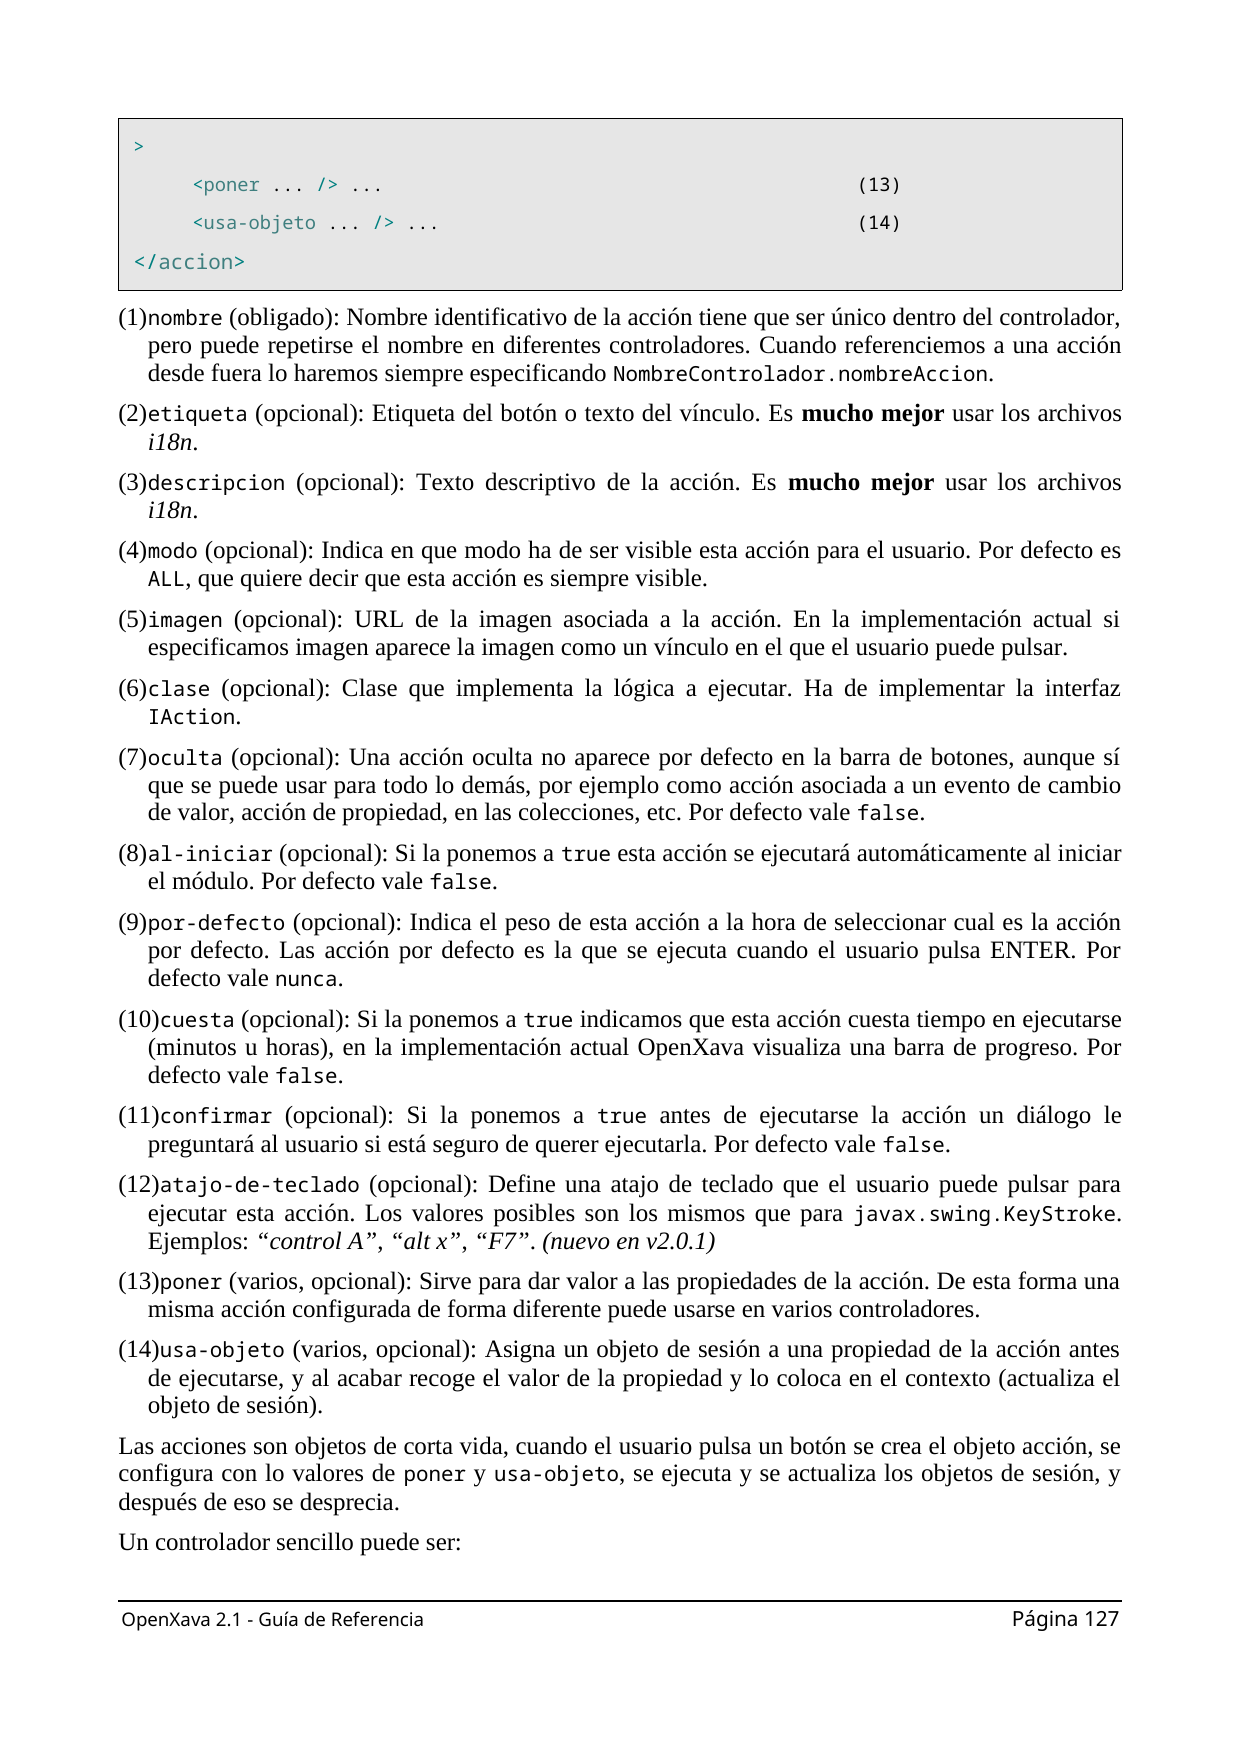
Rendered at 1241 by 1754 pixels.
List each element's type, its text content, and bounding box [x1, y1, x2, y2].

text Un controlador sencillo puede ser: [118, 1528, 1122, 1556]
list al-iniciar (opcional): Si la ponemos a true esta acción se ejecutará automáticamente al iniciar el módulo. Por defecto vale false. [118, 839, 1122, 896]
text <usa-objeto ... /> ... (14) [119, 194, 1122, 232]
list por-defecto (opcional): Indica el peso de esta acción a la hora de seleccionar cual es la acción por defecto. Las acción por defecto es la que se ejecuta cuando el usuario pulsa ENTER. Por defecto vale nunca. [118, 908, 1122, 992]
text > [119, 119, 1122, 156]
list cuesta (opcional): Si la ponemos a true indicamos que esta acción cuesta tiempo en ejecutarse (minutos u horas), en la implementación actual OpenXava visualiza una barra de progreso. Por defecto vale false. [118, 1005, 1122, 1089]
list poner (varios, opcional): Sirve para dar valor a las propiedades de la acción. De esta forma una misma acción configurada de forma diferente puede usarse en varios controladores. [118, 1267, 1122, 1323]
list confirmar (opcional): Si la ponemos a true antes de ejecutarse la acción un diálogo le preguntará al usuario si está seguro de querer ejecutarla. Por defecto vale false. [118, 1102, 1122, 1158]
list oculta (opcional): Una acción oculta no aparece por defecto en la barra de botones, aunque sí que se puede usar para todo lo demás, por ejemplo como acción asociada a un evento de cambio de valor, acción de propiedad, en las colecciones, etc. Por defecto vale false. [118, 743, 1122, 827]
text </accion> [119, 232, 1122, 290]
list usa-objeto (varios, opcional): Asigna un objeto de sesión a una propiedad de la acción antes de ejecutarse, y al acabar recoge el valor de la propiedad y lo coloca en el contexto (actualiza el objeto de sesión). [118, 1336, 1122, 1419]
list clase (opcional): Clase que implementa la lógica a ejecutar. Ha de implementar la interfaz IAction. [118, 674, 1122, 730]
list nombre (obligado): Nombre identificativo de la acción tiene que ser único dentro del controlador, pero puede repetirse el nombre en diferentes controladores. Cuando referenciemos a una acción desde fuera lo haremos siempre especificando NombreControlador.nombreAccion. [118, 303, 1122, 387]
list descripcion (opcional): Texto descriptivo de la acción. Es mucho mejor usar los archivos i18n. [118, 468, 1122, 524]
list modo (opcional): Indica en que modo ha de ser visible esta acción para el usuario. Por defecto es ALL, que quiere decir que esta acción es siempre visible. [118, 536, 1122, 593]
list imagen (opcional): URL de la imagen asociada a la acción. En la implementación actual si especificamos imagen aparece la imagen como un vínculo en el que el usuario puede pulsar. [118, 605, 1122, 661]
text Las acciones son objetos de corta vida, cuando el usuario pulsa un botón se crea el objeto acción, se configura con lo valores de poner y usa-objeto, se ejecuta y se actualiza los objetos de sesión, y después de eso se desprecia. [118, 1432, 1122, 1515]
list atajo-de-teclado (opcional): Define una atajo de teclado que el usuario puede pulsar para ejecutar esta acción. Los valores posibles son los mismos que para javax.swing.KeyStroke. Ejemplos: “control A”, “alt x”, “F7”. (nuevo en v2.0.1) [118, 1171, 1122, 1255]
list etiqueta (opcional): Etiqueta del botón o texto del vínculo. Es mucho mejor usar los archivos i18n. [118, 399, 1122, 455]
text <poner ... /> ... (13) [119, 156, 1122, 194]
